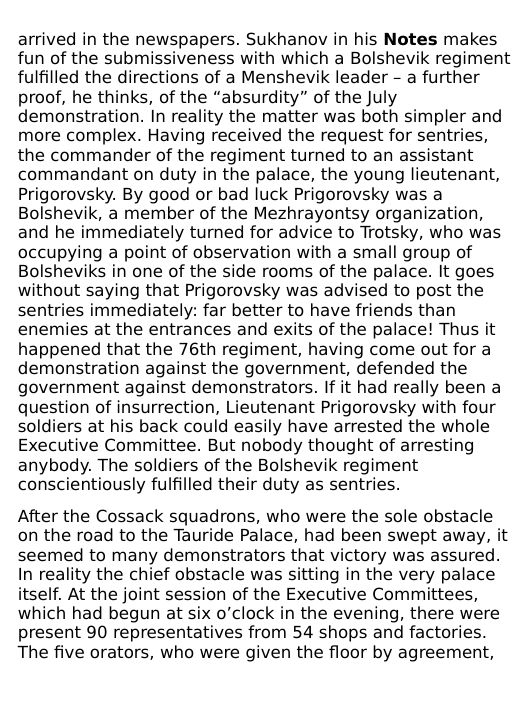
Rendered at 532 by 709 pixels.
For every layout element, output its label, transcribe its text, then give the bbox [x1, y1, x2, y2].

text After the Cossack squadrons, who were the sole obstacle on the road to the Tauride Palace, had been swept away, it seemed to many demonstrators that victory was assured. In reality the chief obstacle was sitting in the very palace itself. At the joint session of the Executive Committees, which had begun at six o’clock in the evening, there were present 90 representatives from 54 shops and factories. The five orators, who were given the floor by agreement, [18, 507, 514, 662]
text arrived in the newspapers. Sukhanov in his Notes makes fun of the submissiveness with which a Bolshevik regiment fulfilled the directions of a Menshevik leader – a further proof, he thinks, of the “absurdity” of the July demonstration. In reality the matter was both simpler and more complex. Having received the request for sentries, the commander of the regiment turned to an assistant commandant on duty in the palace, the young lieutenant, Prigorovsky. By good or bad luck Prigorovsky was a Bolshevik, a member of the Mezhrayontsy organization, and he immediately turned for advice to Trotsky, who was occupying a point of observation with a small group of Bolsheviks in one of the side rooms of the palace. It goes without saying that Prigorovsky was advised to post the sentries immediately: far better to have friends than enemies at the entrances and exits of the palace! Thus it happened that the 76th regiment, having come out for a demonstration against the government, defended the government against demonstrators. If it had really been a question of insurrection, Lieutenant Prigorovsky with four soldiers at his back could easily have arrested the whole Executive Committee. But nobody thought of arresting anybody. The soldiers of the Bolshevik regiment conscientiously fulfilled their duty as sentries. [18, 29, 514, 494]
